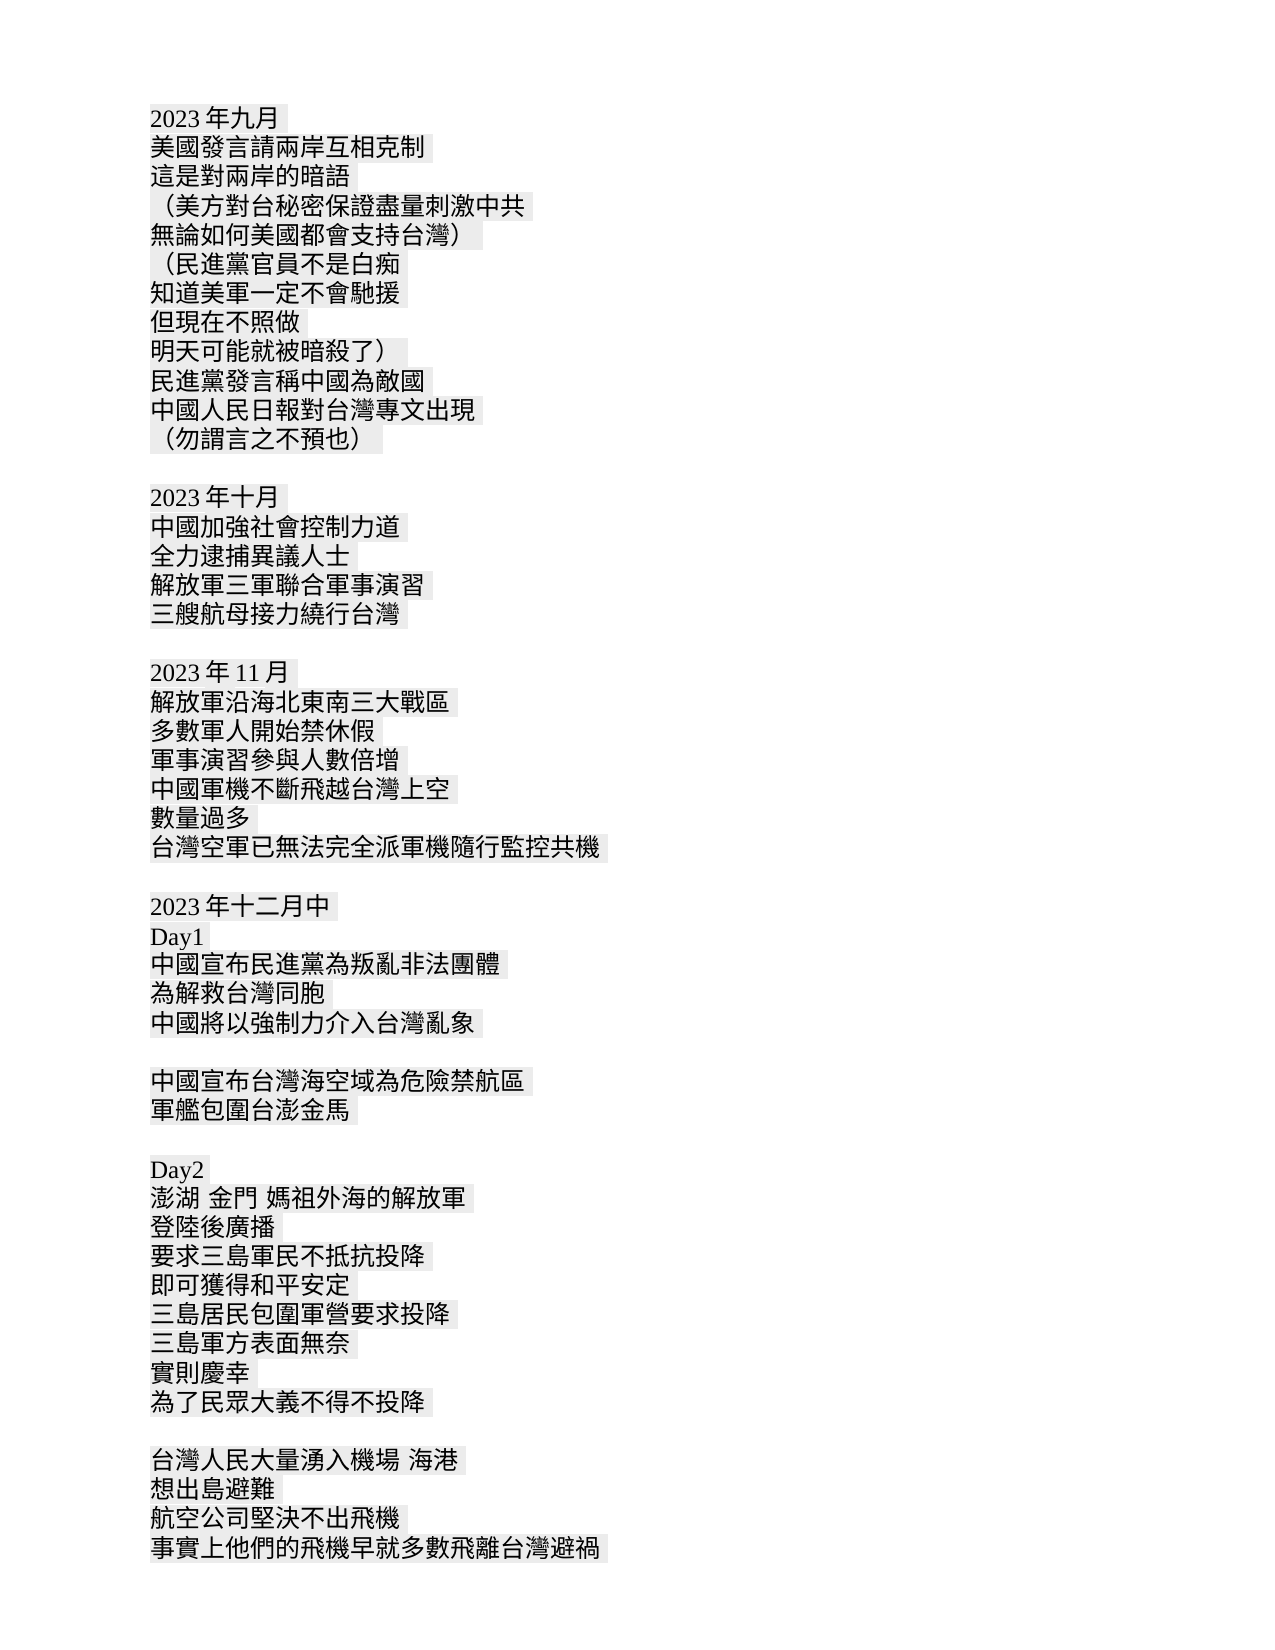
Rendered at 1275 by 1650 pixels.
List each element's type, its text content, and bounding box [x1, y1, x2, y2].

text 2023年九月 美國發言請兩岸互相克制 這是對兩岸的暗語 （美方對台秘密保證盡量刺激中共 無論如何美國都會支持台灣） （民進黨官員不是白痴 知道美軍一定不會馳援 但現在不照做 明天可能就被暗殺了） 民進黨發言稱中國為敵國 中國人民日報對台灣專文出現 （勿謂言之不預也） 2023年十月 中國加強社會控制力道 全力逮捕異議人士 解放軍三軍聯合軍事演習 三艘航母接力繞行台灣 2023年11月 解放軍沿海北東南三大戰區 多數軍人開始禁休假 軍事演習參與人數倍增 中國軍機不斷飛越台灣上空 數量過多 台灣空軍已無法完全派軍機隨行監控共機 2023年十二月中 Day1 中國宣布民進黨為叛亂非法團體 為解救台灣同胞 中國將以強制力介入台灣亂象 中國宣布台灣海空域為危險禁航區 軍艦包圍台澎金馬 Day2 澎湖 金門 媽祖外海的解放軍 登陸後廣播 要求三島軍民不抵抗投降 即可獲得和平安定 三島居民包圍軍營要求投降 三島軍方表面無奈 實則慶幸 為了民眾大義不得不投降 台灣人民大量湧入機場 海港 想出島避難 航空公司堅決不出飛機 事實上他們的飛機早就多數飛離台灣避禍 [150, 75, 1125, 1563]
